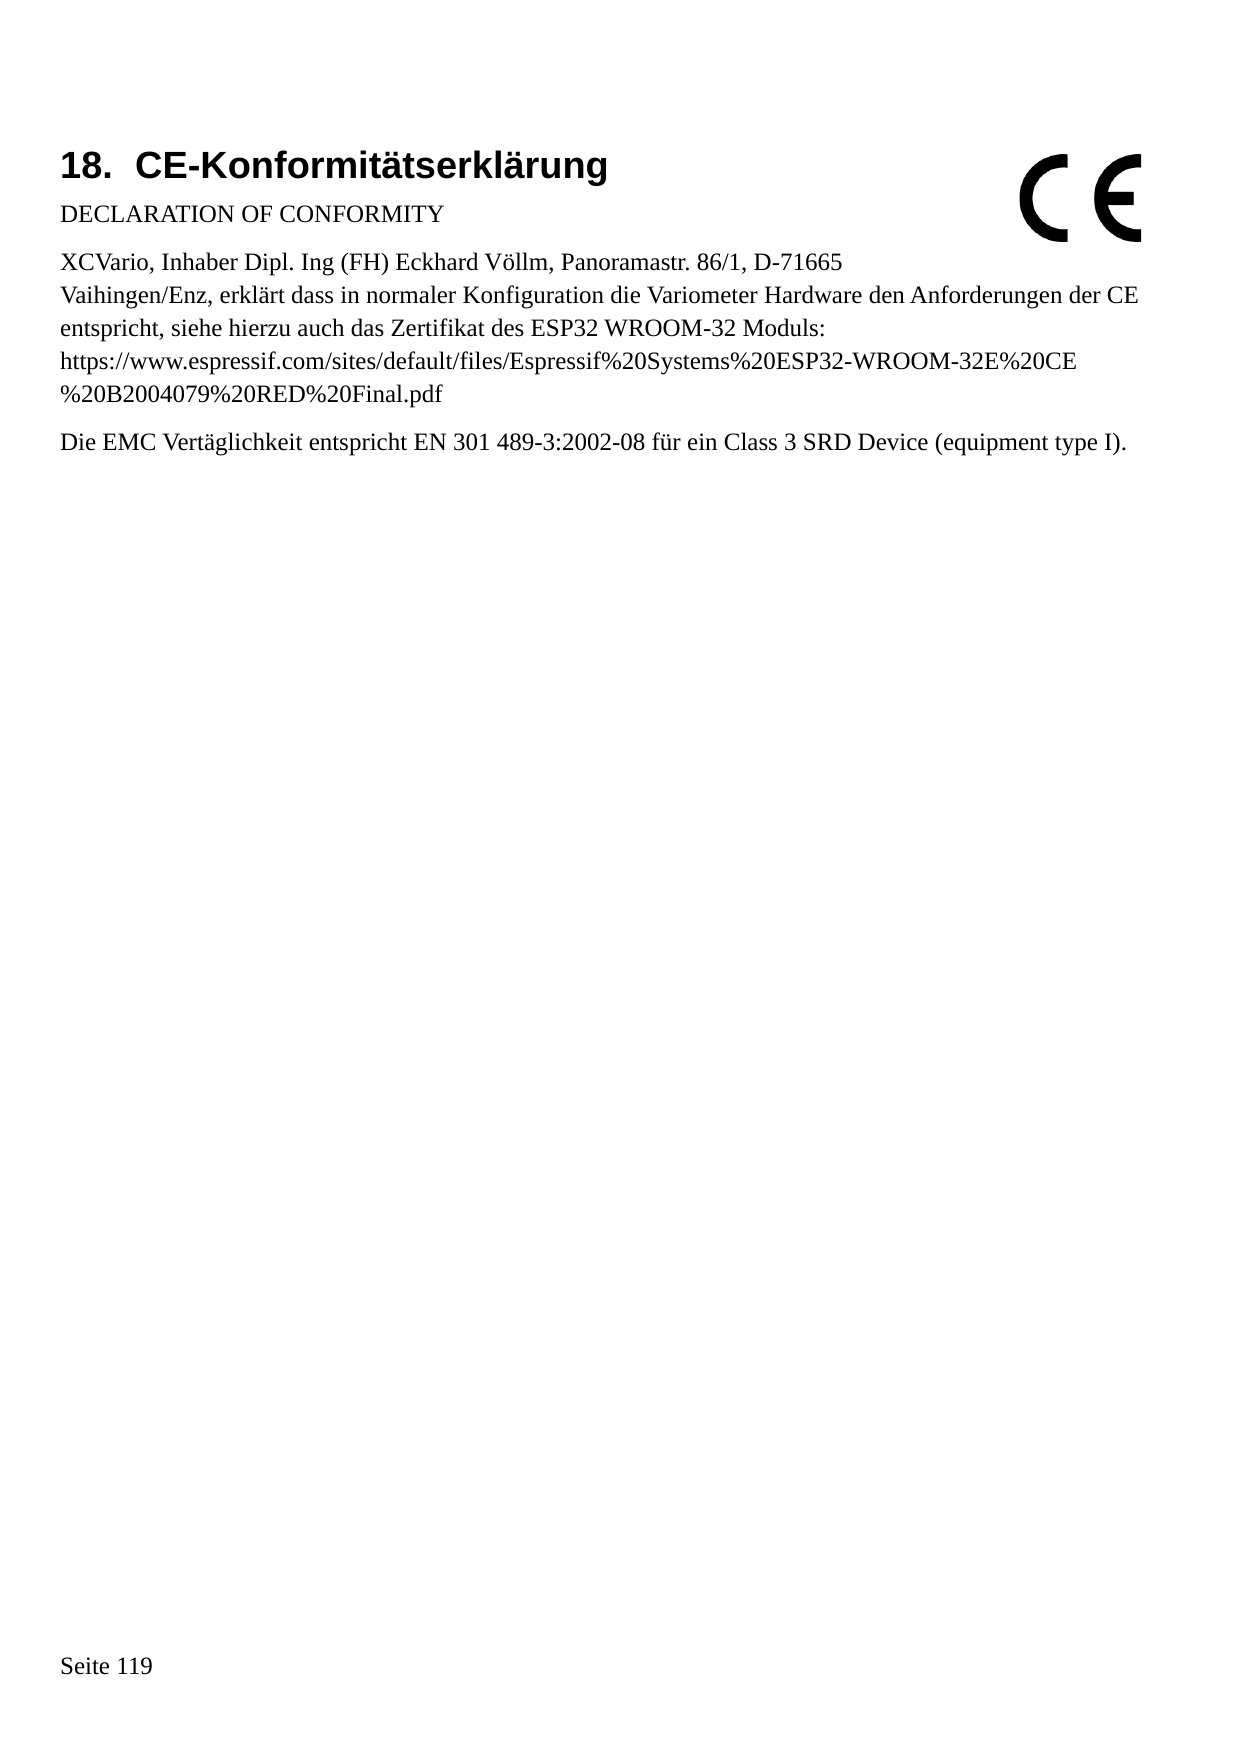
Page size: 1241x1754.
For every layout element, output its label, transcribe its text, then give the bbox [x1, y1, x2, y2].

text [1142, 199, 1207, 228]
text Die EMC Vertäglichkeit entspricht EN 301 489-3:2002-08 für ein Class 3 SRD Device (equipment type I). [60, 427, 1207, 455]
text DECLARATION OF CONFORMITY [60, 199, 1019, 228]
picture [1019, 154, 1142, 242]
subtitle CE-Konformitätserklärung [60, 143, 1207, 187]
text XCVario, Inhaber Dipl. Ing (FH) Eckhard Völlm, Panoramastr. 86/1, D-71665 Vaihingen/Enz, erklärt dass in normaler Konfiguration die Variometer Hardware den Anforderungen der CE entspricht, siehe hierzu auch das Zertifikat des ESP32 WROOM-32 Moduls: https://www.espressif.com/sites/default/files/Espressif%20Systems%20ESP32-WROOM-32E%20CE%20B2004079%20RED%20Final.pdf [60, 247, 1207, 408]
